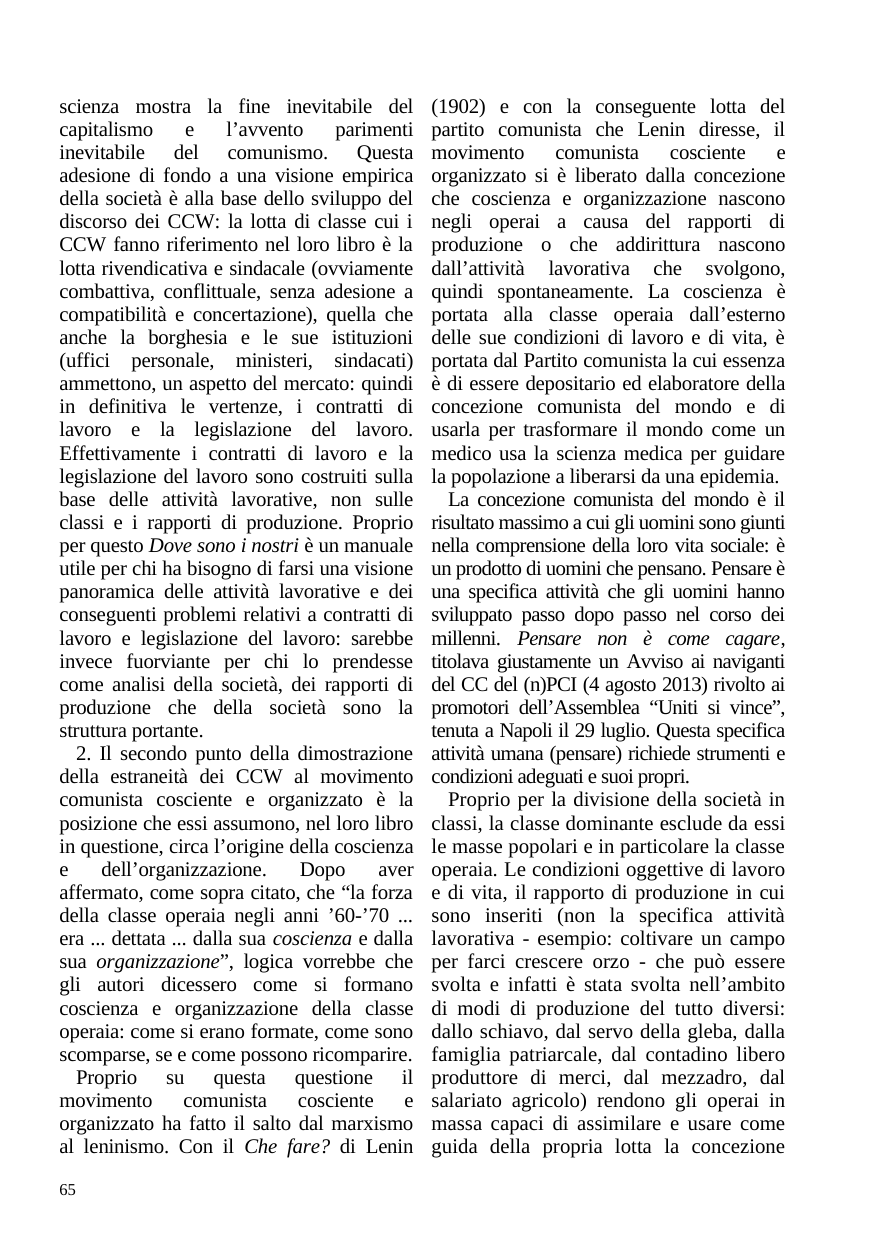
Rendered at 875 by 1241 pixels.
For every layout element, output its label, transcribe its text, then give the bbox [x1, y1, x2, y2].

text (1902) e con la conseguente lotta del partito comunista che Lenin diresse, il movimento comunista cosciente e organizzato si è liberato dalla concezione che coscienza e organizzazione nascono negli operai a causa del rapporti di produzione o che addirittura nascono dall’attività lavorativa che svolgono, quindi spontaneamente. La coscienza è portata alla classe operaia dall’esterno delle sue condizioni di lavoro e di vita, è portata dal Partito comunista la cui essenza è di essere depositario ed elaboratore della concezione comunista del mondo e di usarla per trasformare il mondo come un medico usa la scienza medica per guidare la popolazione a liberarsi da una epidemia. [431, 94, 786, 488]
text Proprio su questa questione il movimento comunista cosciente e organizzato ha fatto il salto dal marxismo al leninismo. Con il Che fare? di Lenin [59, 1066, 413, 1158]
text Proprio per la divisione della società in classi, la classe dominante esclude da essi le masse popolari e in particolare la classe operaia. Le condizioni oggettive di lavoro e di vita, il rapporto di produzione in cui sono inseriti (non la specifica attività lavorativa - esempio: coltivare un campo per farci crescere orzo - che può essere svolta e infatti è stata svolta nell’ambito di modi di produzione del tutto diversi: dallo schiavo, dal servo della gleba, dalla famiglia patriarcale, dal contadino libero produttore di merci, dal mezzadro, dal salariato agricolo) rendono gli operai in massa capaci di assimilare e usare come guida della propria lotta la concezione [431, 788, 786, 1158]
text 2. Il secondo punto della dimostrazione della estraneità dei CCW al movimento comunista cosciente e organizzato è la posizione che essi assumono, nel loro libro in questione, circa l’origine della coscienza e dell’organizzazione. Dopo aver affermato, come sopra citato, che “la forza della classe operaia negli anni ’60-’70 ... era ... dettata ... dalla sua coscienza e dalla sua organizzazione”, logica vorrebbe che gli autori dicessero come si formano coscienza e organizzazione della classe operaia: come si erano formate, come sono scomparse, se e come possono ricomparire. [59, 742, 413, 1066]
text scienza mostra la fine inevitabile del capitalismo e l’avvento parimenti inevitabile del comunismo. Questa adesione di fondo a una visione empirica della società è alla base dello sviluppo del discorso dei CCW: la lotta di classe cui i CCW fanno riferimento nel loro libro è la lotta rivendicativa e sindacale (ovviamente combattiva, conflittuale, senza adesione a compatibilità e concertazione), quella che anche la borghesia e le sue istituzioni (uffici personale, ministeri, sindacati) ammettono, un aspetto del mercato: quindi in definitiva le vertenze, i contratti di lavoro e la legislazione del lavoro. Effettivamente i contratti di lavoro e la legislazione del lavoro sono costruiti sulla base delle attività lavorative, non sulle classi e i rapporti di produzione. Proprio per questo Dove sono i nostri è un manuale utile per chi ha bisogno di farsi una visione panoramica delle attività lavorative e dei conseguenti problemi relativi a contratti di lavoro e legislazione del lavoro: sarebbe invece fuorviante per chi lo prendesse come analisi della società, dei rapporti di produzione che della società sono la struttura portante. [59, 94, 413, 742]
text La concezione comunista del mondo è il risultato massimo a cui gli uomini sono giunti nella comprensione della loro vita sociale: è un prodotto di uomini che pensano. Pensare è una specifica attività che gli uomini hanno sviluppato passo dopo passo nel corso dei millenni. Pensare non è come cagare, titolava giustamente un Avviso ai naviganti del CC del (n)PCI (4 agosto 2013) rivolto ai promotori dell’Assemblea “Uniti si vince”, tenuta a Napoli il 29 luglio. Questa specifica attività umana (pensare) richiede strumenti e condizioni adeguati e suoi propri. [431, 488, 786, 788]
